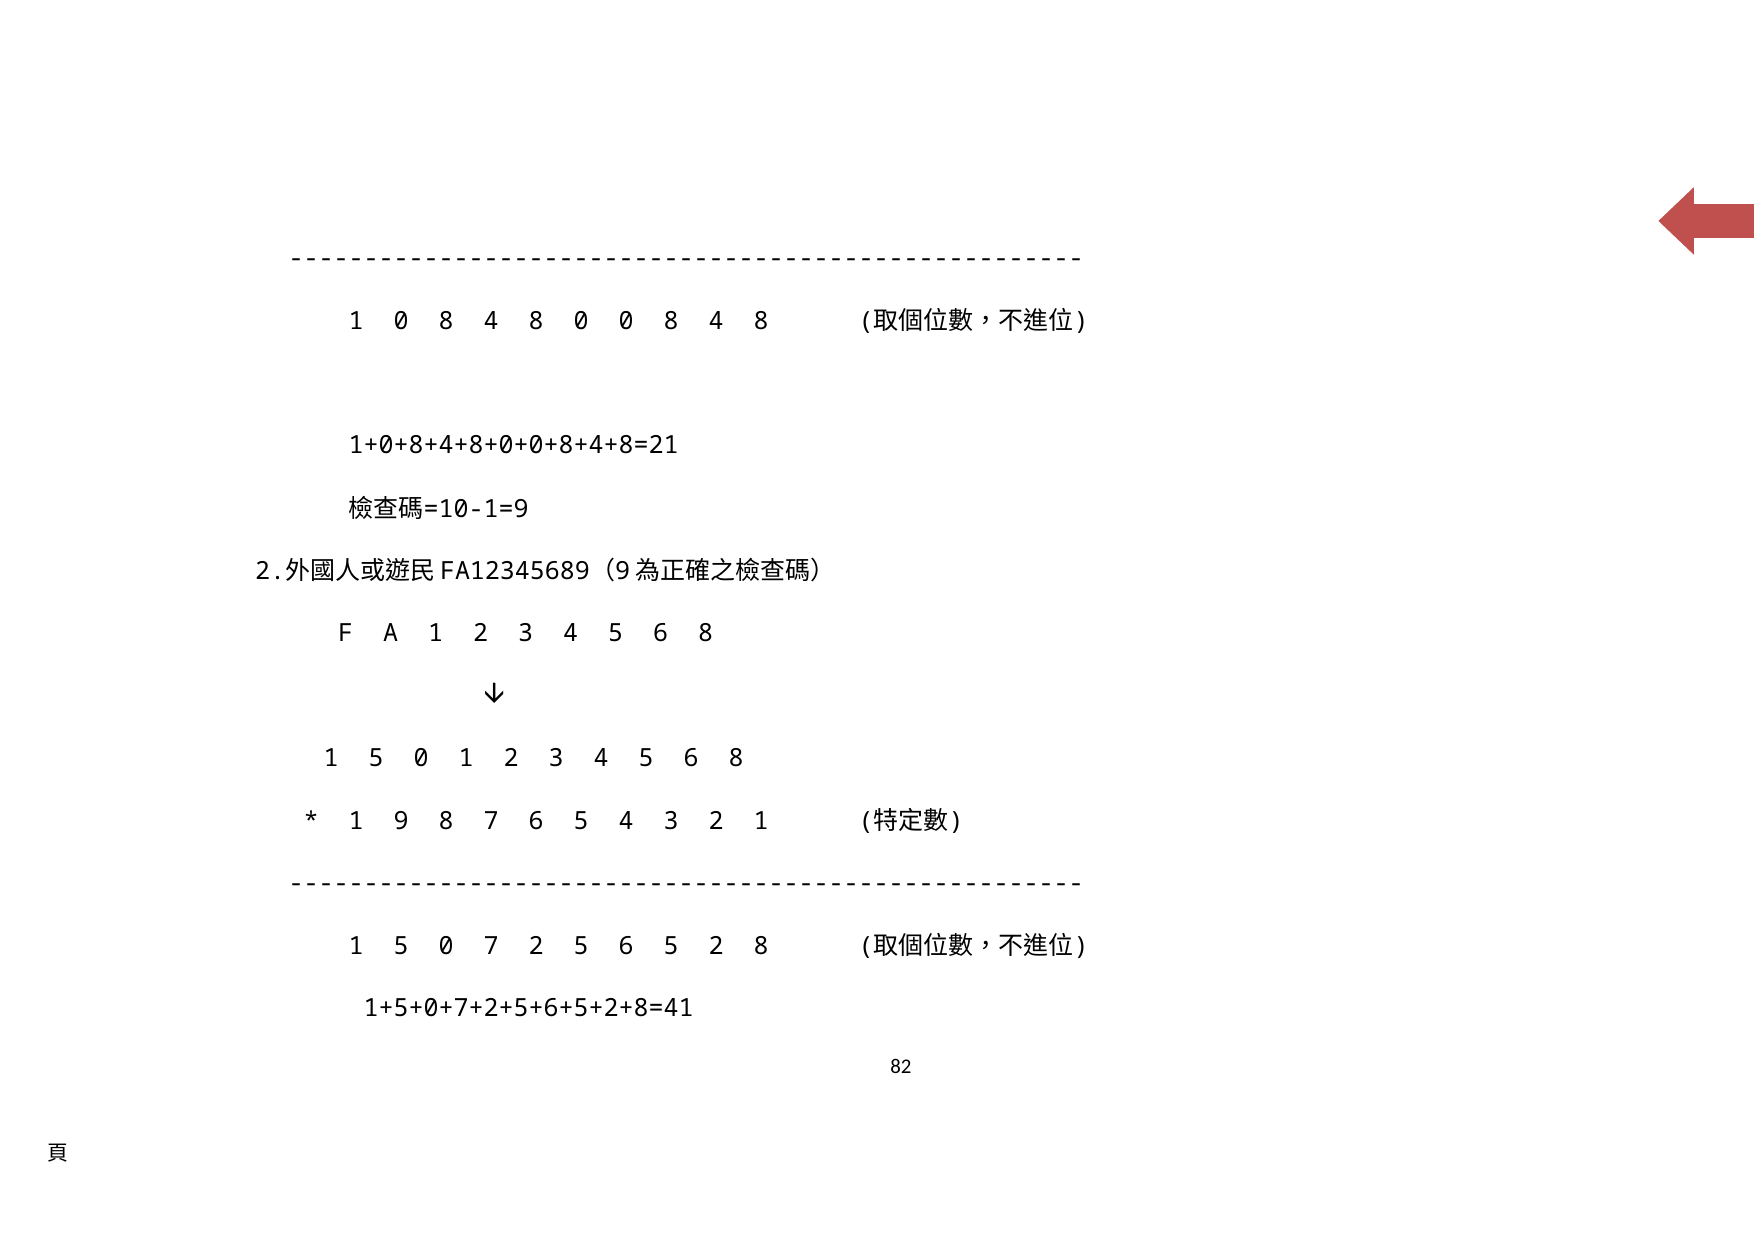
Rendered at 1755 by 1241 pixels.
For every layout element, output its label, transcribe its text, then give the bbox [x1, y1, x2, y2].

table_cell ----------------------------------------------------- 1 0 8 4 8 0 0 8 4 8 (取個位數，不進位) 1+0+8+4+8+0+0+8+4+8=21 檢查碼=10-1=9 2.外國人或遊民FA12345689（9為正確之檢查碼） F A 1 2 3 4 5 6 8  1 5 0 1 2 3 4 5 6 8 * 1 9 8 7 6 5 4 3 2 1 (特定數) ----------------------------------------------------- 1 5 0 7 2 5 6 5 2 8 (取個位數，不進位) 1+5+0+7+2+5+6+5+2+8=41 [177, 215, 1609, 1027]
